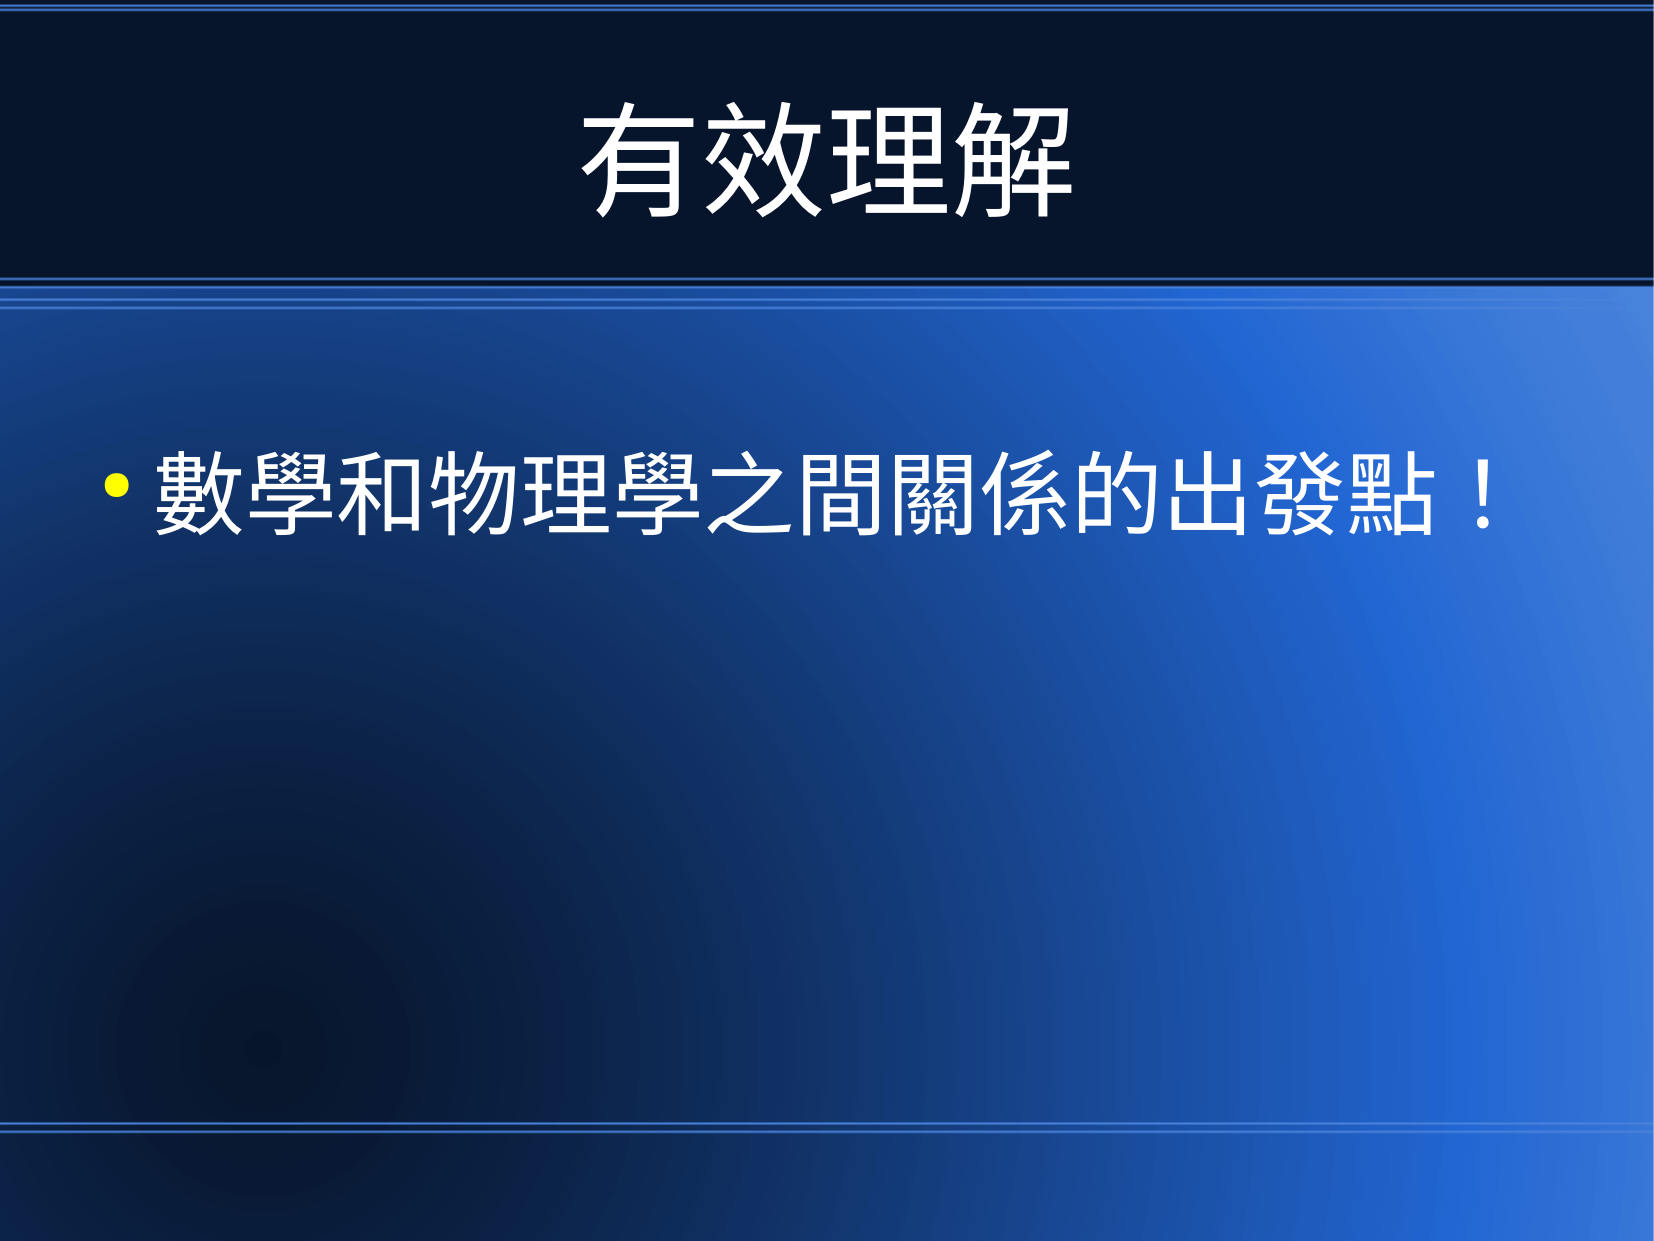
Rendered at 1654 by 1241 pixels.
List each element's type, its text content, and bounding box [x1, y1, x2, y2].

list 數學和物理學之間關係的出發點！ [82, 355, 1571, 1241]
title 有效理解 [82, 49, 1571, 257]
picture [0, 0, 1654, 1241]
